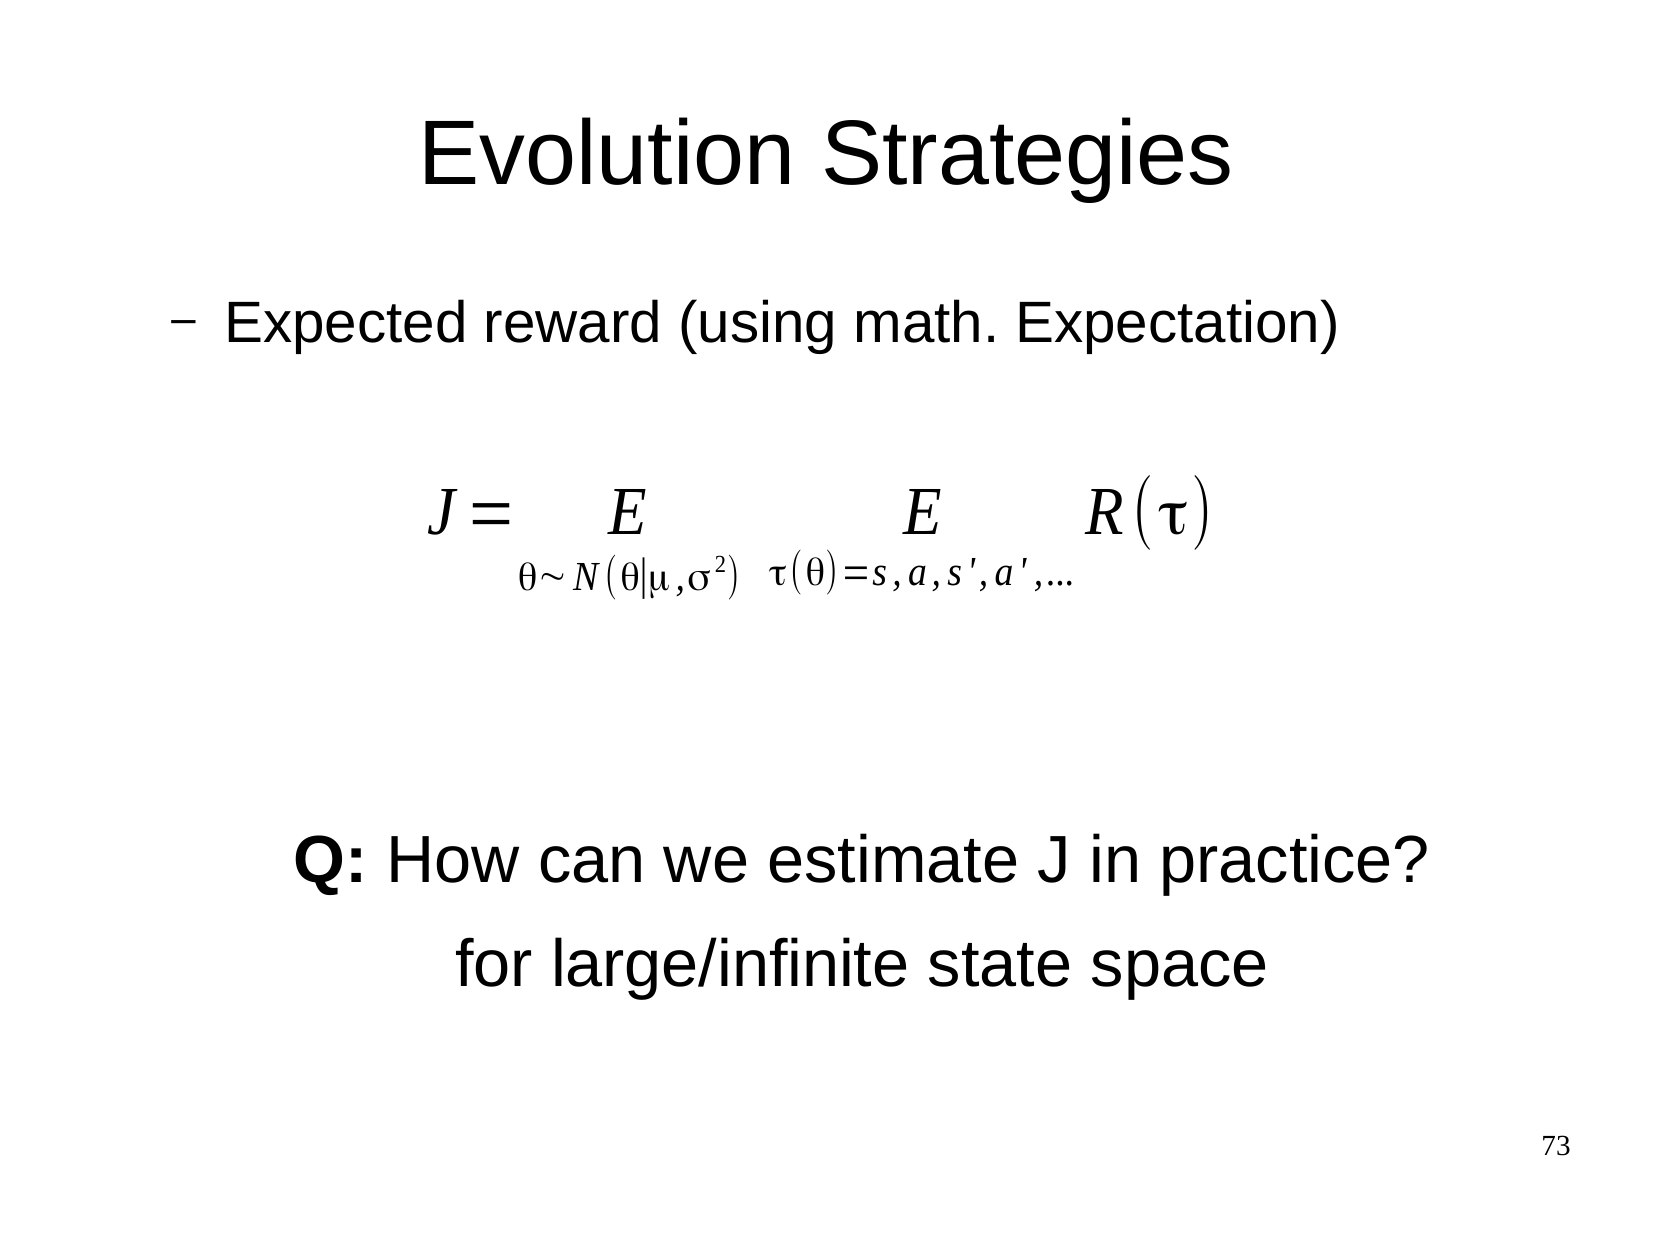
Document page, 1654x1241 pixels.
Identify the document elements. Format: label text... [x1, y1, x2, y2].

list Expected reward (using math. Expectation) Q: How can we estimate J in practice? for large/infinite state space [82, 290, 1571, 1241]
title Evolution Strategies [82, 49, 1571, 257]
chart [411, 469, 1230, 604]
